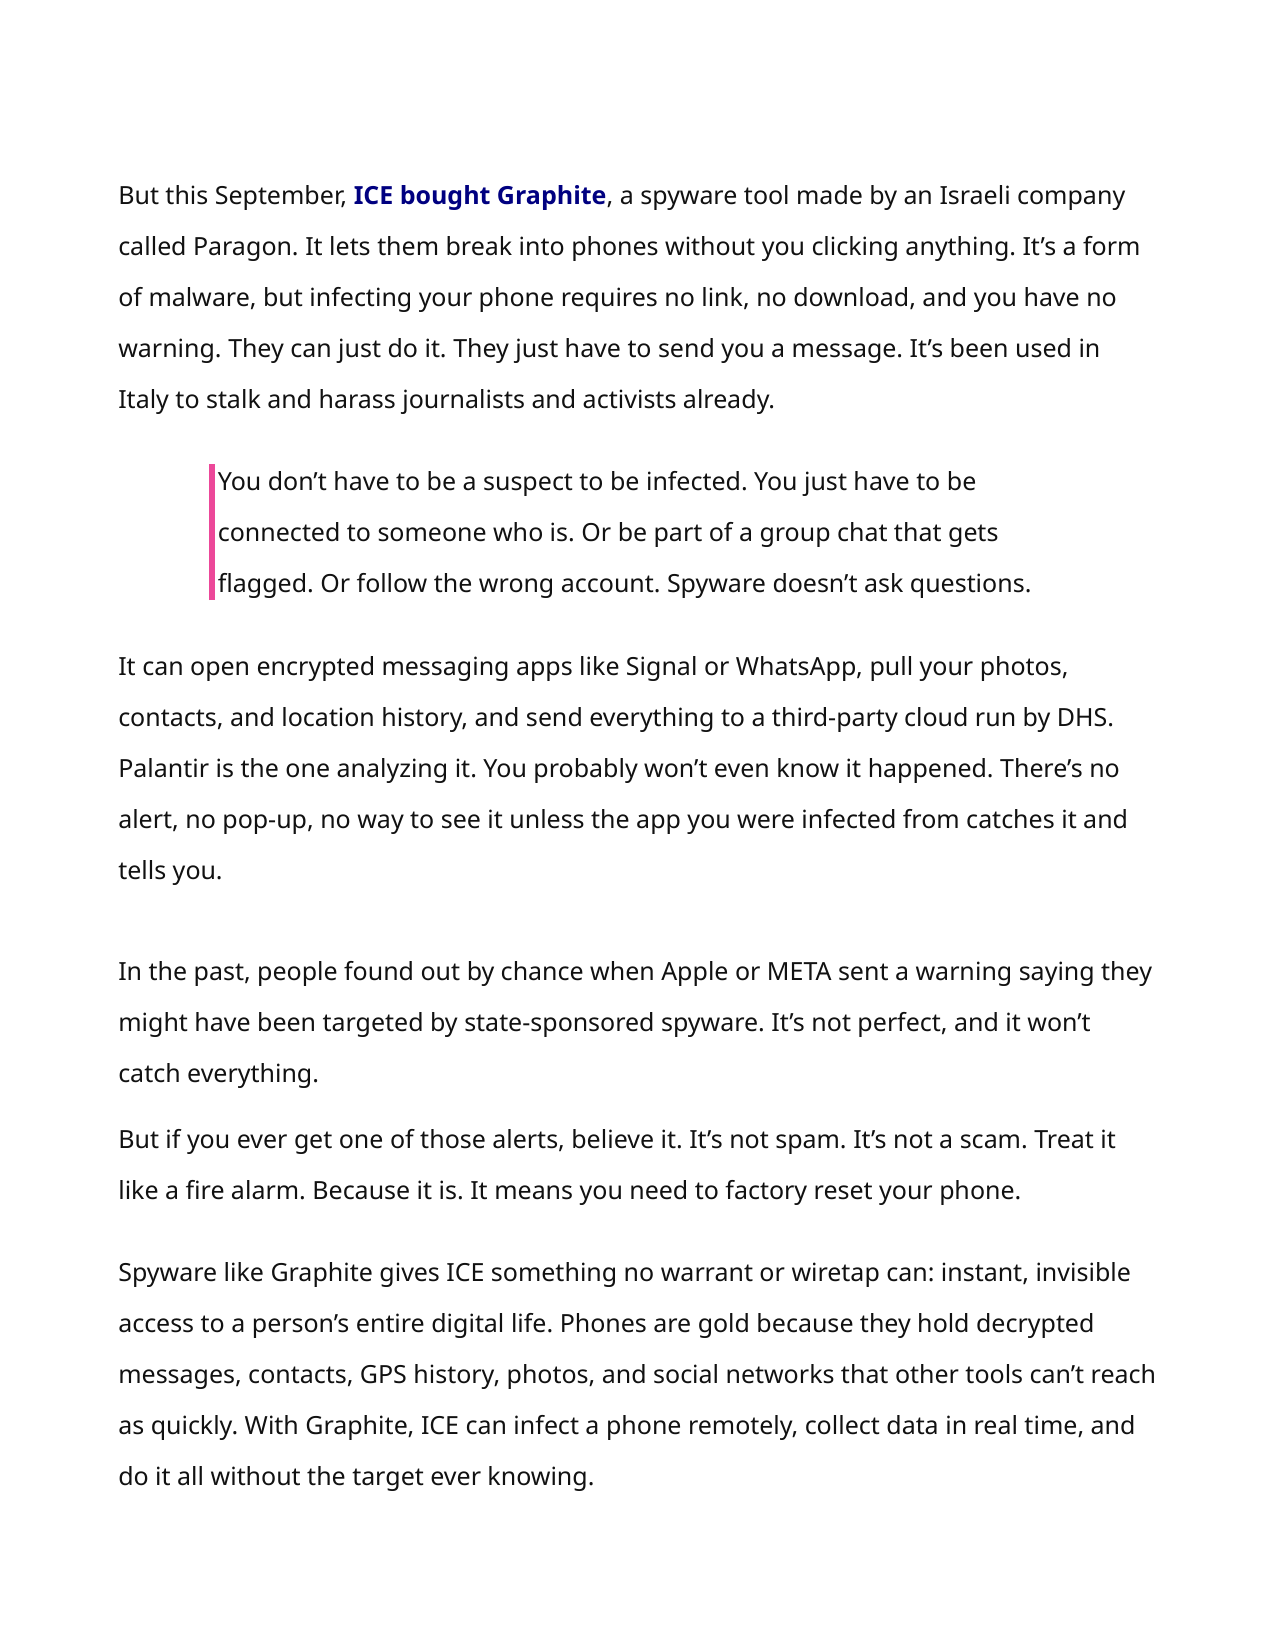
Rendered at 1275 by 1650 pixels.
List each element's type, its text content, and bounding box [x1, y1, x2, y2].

text But if you ever get one of those alerts, believe it. It’s not spam. It’s not a scam. Treat it like a fire alarm. Because it is. It means you need to factory reset your phone. [118, 1121, 1157, 1206]
text It can open encrypted messaging apps like Signal or WhatsApp, pull your photos, contacts, and location history, and send everything to a third-party cloud run by DHS. Palantir is the one analyzing it. You probably won’t even know it happened. There’s no alert, no pop-up, no way to see it unless the app you were infected from catches it and tells you. [118, 648, 1157, 887]
text In the past, people found out by chance when Apple or META sent a warning saying they might have been targeted by state-sponsored spyware. It’s not perfect, and it won’t catch everything. [118, 954, 1157, 1090]
text But this September, ICE bought Graphite, a spyware tool made by an Israeli company called Paragon. It lets them break into phones without you clicking anything. It’s a form of malware, but infecting your phone requires no link, no download, and you have no warning. They can just do it. They just have to send you a message. It’s been used in Italy to stalk and harass journalists and activists already. [118, 178, 1157, 416]
text You don’t have to be a suspect to be infected. You just have to be connected to someone who is. Or be part of a group chat that gets flagged. Or follow the wrong account. Spyware doesn’t ask questions. [215, 464, 1098, 600]
text Spyware like Graphite gives ICE something no warrant or wiretap can: instant, invisible access to a person’s entire digital life. Phones are gold because they hold decrypted messages, contacts, GPS history, photos, and social networks that other tools can’t reach as quickly. With Graphite, ICE can infect a phone remotely, collect data in real time, and do it all without the target ever knowing. [118, 1255, 1157, 1493]
